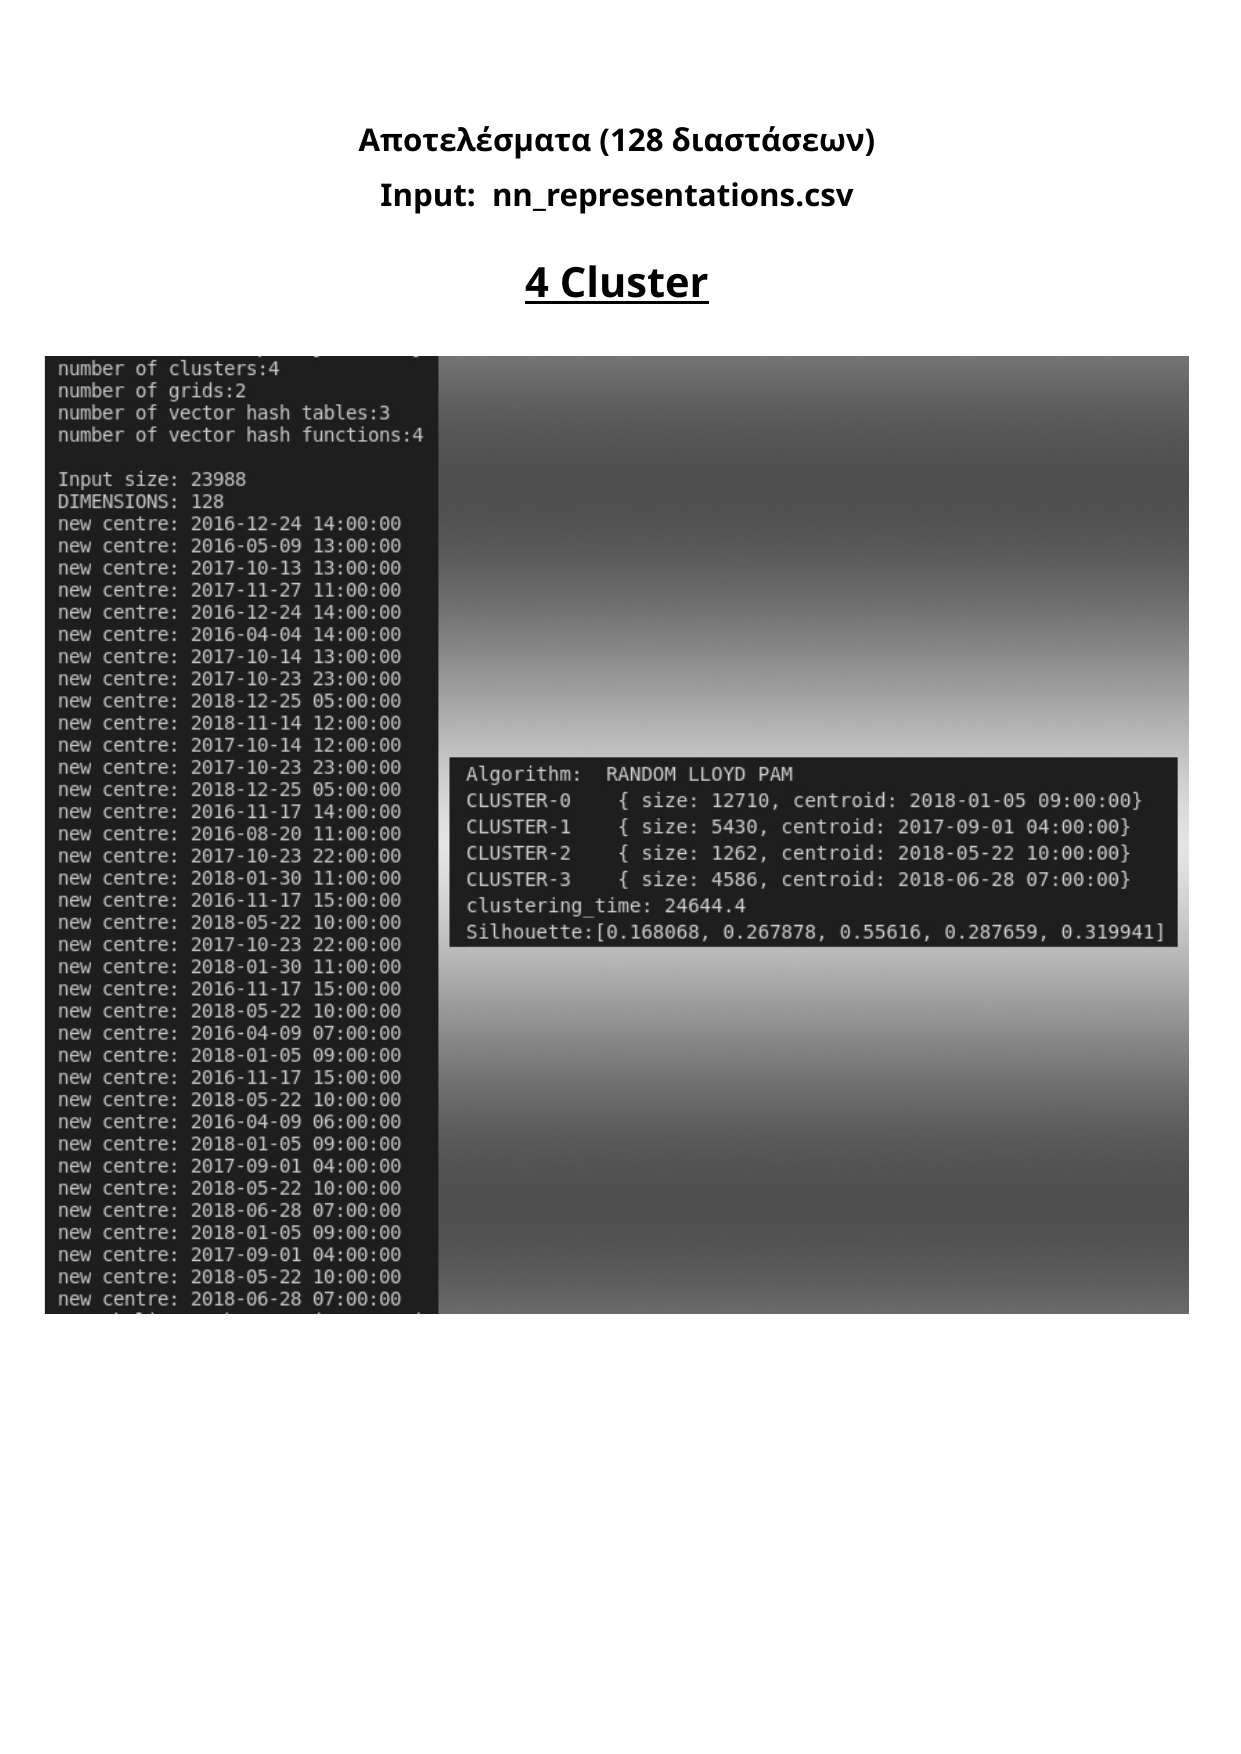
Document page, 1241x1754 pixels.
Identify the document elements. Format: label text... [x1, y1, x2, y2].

text Input: nn_representations.csv [45, 173, 1189, 216]
subtitle 4 Cluster [45, 253, 1189, 310]
subtitle Αποτελέσματα (128 διαστάσεων) [45, 118, 1189, 161]
picture [44, 356, 1189, 1314]
